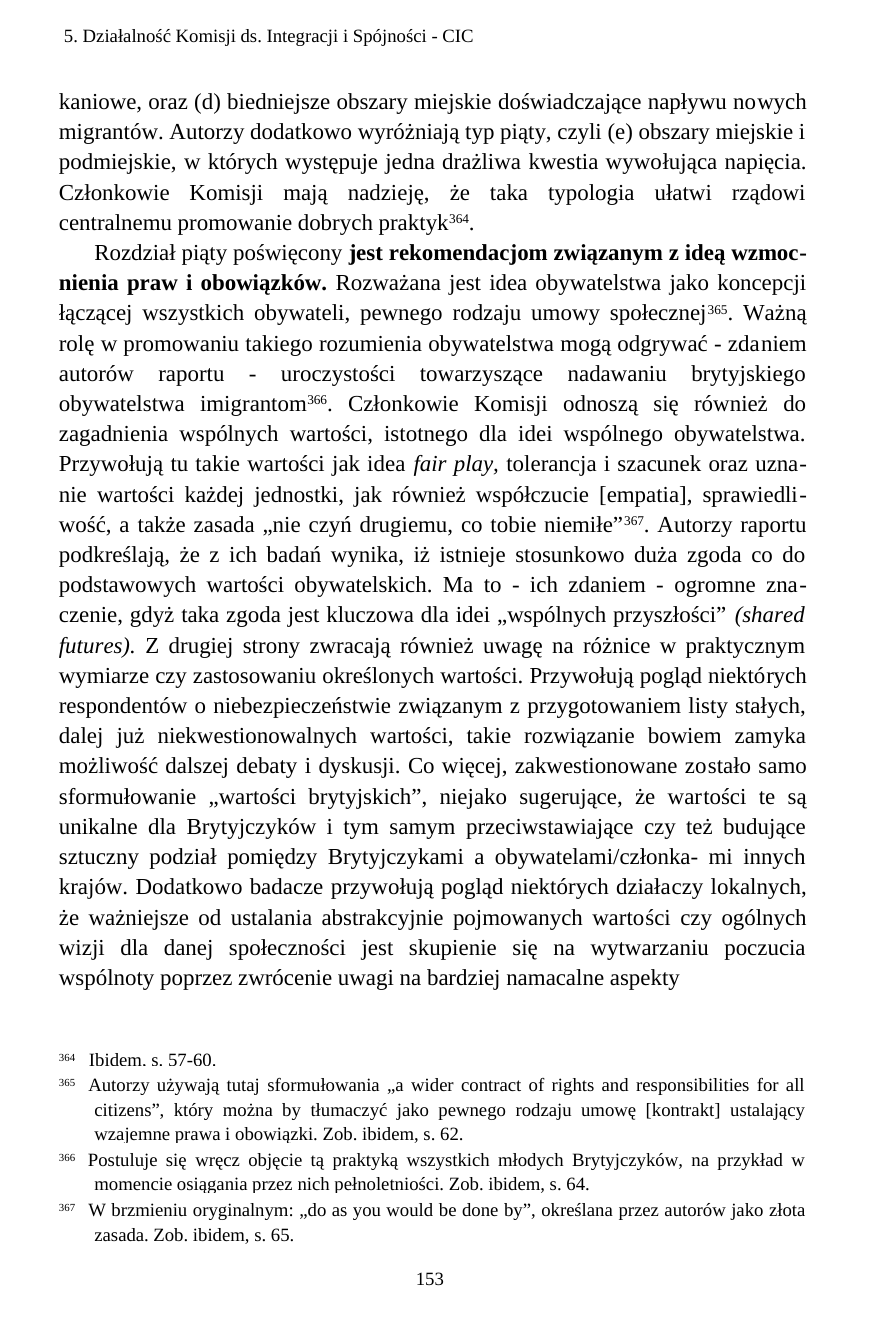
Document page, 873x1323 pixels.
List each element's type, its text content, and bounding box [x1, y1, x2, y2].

text 364 Ibidem, s. 57-60. [59, 1049, 806, 1065]
text kaniowe, oraz (d) biedniejsze obszary miejskie doświadczające napływu no­wych migrantów. Autorzy dodatkowo wyróżniają typ piąty, czyli (e) obszary miejskie i podmiejskie, w których występuje jedna drażliwa kwestia wywo­łująca napięcia. Członkowie Komisji mają nadzieję, że taka typologia ułatwi rządowi centralnemu promowanie dobrych praktyk364. [59, 88, 807, 235]
text 366 Postuluje się wręcz objęcie tą praktyką wszystkich młodych Brytyjczyków, na przykład w momencie osiągania przez nich pełnoletniości. Zob. ibidem, s. 64. [59, 1149, 806, 1193]
text 365 Autorzy używają tutaj sformułowania „a wider contract of rights and responsibilities for all citizens”, który można by tłumaczyć jako pewnego rodzaju umowę [kontrakt] ustalający wzajemne prawa i obowiązki. Zob. ibidem, s. 62. [59, 1074, 806, 1142]
text 367 W brzmieniu oryginalnym: „do as you would be done by”, określana przez autorów jako złota zasada. Zob. ibidem, s. 65. [59, 1199, 806, 1245]
text Rozdział piąty poświęcony jest rekomendacjom związanym z ideą wzmoc­nienia praw i obowiązków. Rozważana jest idea obywatelstwa jako koncepcji łączącej wszystkich obywateli, pewnego rodzaju umowy społecznej365. Ważną rolę w promowaniu takiego rozumienia obywatelstwa mogą odgrywać - zda­niem autorów raportu - uroczystości towarzyszące nadawaniu brytyjskiego obywatelstwa imigrantom366. Członkowie Komisji odnoszą się również do zagadnienia wspólnych wartości, istotnego dla idei wspólnego obywatelstwa. Przywołują tu takie wartości jak idea fair play, tolerancja i szacunek oraz uzna­nie wartości każdej jednostki, jak również współczucie [empatia], sprawiedli­wość, a także zasada „nie czyń drugiemu, co tobie niemiłe”367. Autorzy raportu podkreślają, że z ich badań wynika, iż istnieje stosunkowo duża zgoda co do podstawowych wartości obywatelskich. Ma to - ich zdaniem - ogromne zna­czenie, gdyż taka zgoda jest kluczowa dla idei „wspólnych przyszłości” (shared futures). Z drugiej strony zwracają również uwagę na różnice w praktycznym wymiarze czy zastosowaniu określonych wartości. Przywołują pogląd niektó­rych respondentów o niebezpieczeństwie związanym z przygotowaniem listy stałych, dalej już niekwestionowalnych wartości, takie rozwiązanie bowiem zamyka możliwość dalszej debaty i dyskusji. Co więcej, zakwestionowane zo­stało samo sformułowanie „wartości brytyjskich”, niejako sugerujące, że war­tości te są unikalne dla Brytyjczyków i tym samym przeciwstawiające czy też budujące sztuczny podział pomiędzy Brytyjczykami a obywatelami/członka- mi innych krajów. Dodatkowo badacze przywołują pogląd niektórych działa­czy lokalnych, że ważniejsze od ustalania abstrakcyjnie pojmowanych warto­ści czy ogólnych wizji dla danej społeczności jest skupienie się na wytwarzaniu poczucia wspólnoty poprzez zwrócenie uwagi na bardziej namacalne aspekty [59, 239, 807, 990]
text 5. Działalność Komisji ds. Integracji i Spójności - CIC [64, 25, 514, 46]
text 153 [416, 1267, 452, 1289]
